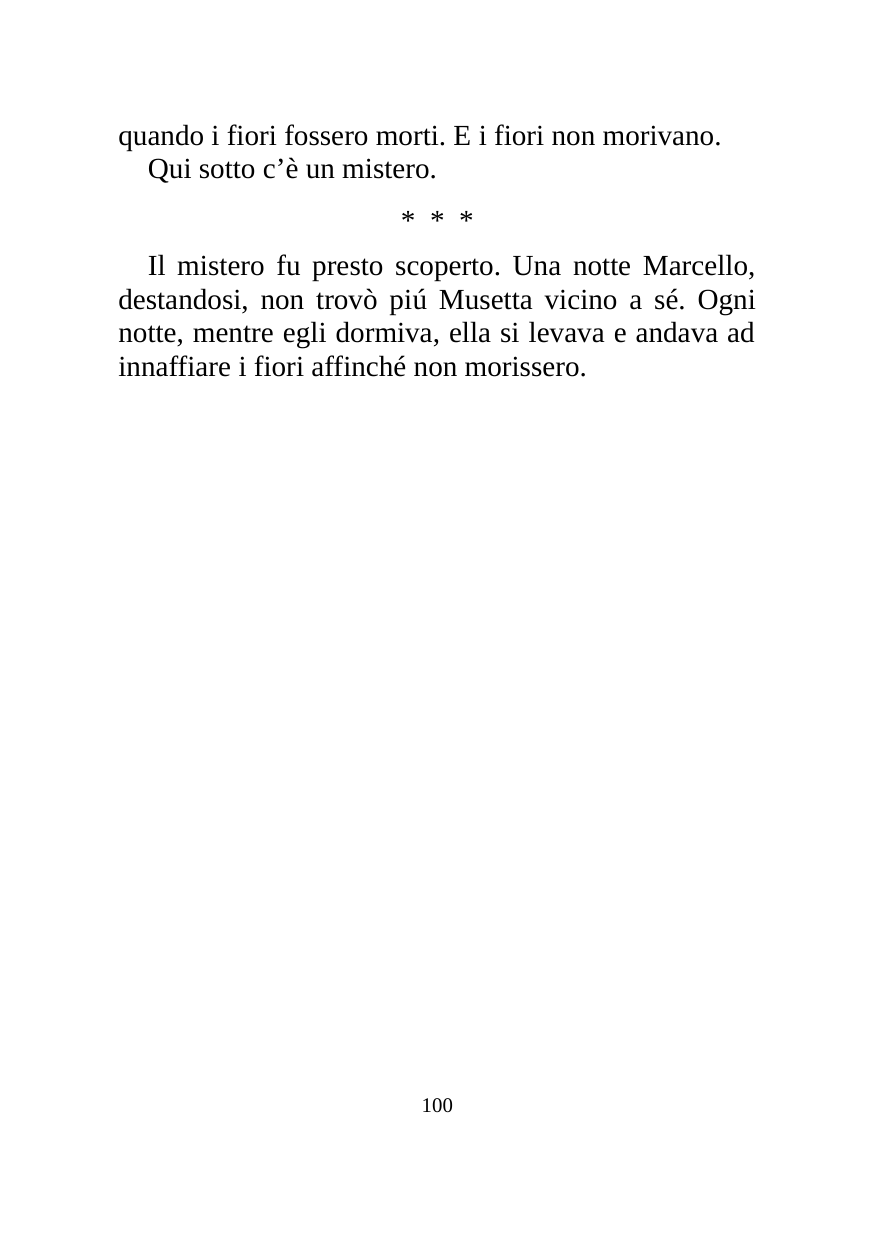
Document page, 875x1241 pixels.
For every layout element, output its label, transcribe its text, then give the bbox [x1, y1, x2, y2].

text * * * [118, 203, 756, 236]
text quando i fiori fossero morti. E i fiori non morivano. [118, 118, 756, 152]
text Il mistero fu presto scoperto. Una notte Marcello, destandosi, non trovò piú Musetta vicino a sé. Ogni notte, mentre egli dormiva, ella si levava e andava ad innaffiare i fiori affinché non morissero. [118, 248, 756, 382]
text Qui sotto c’è un mistero. [118, 152, 756, 185]
